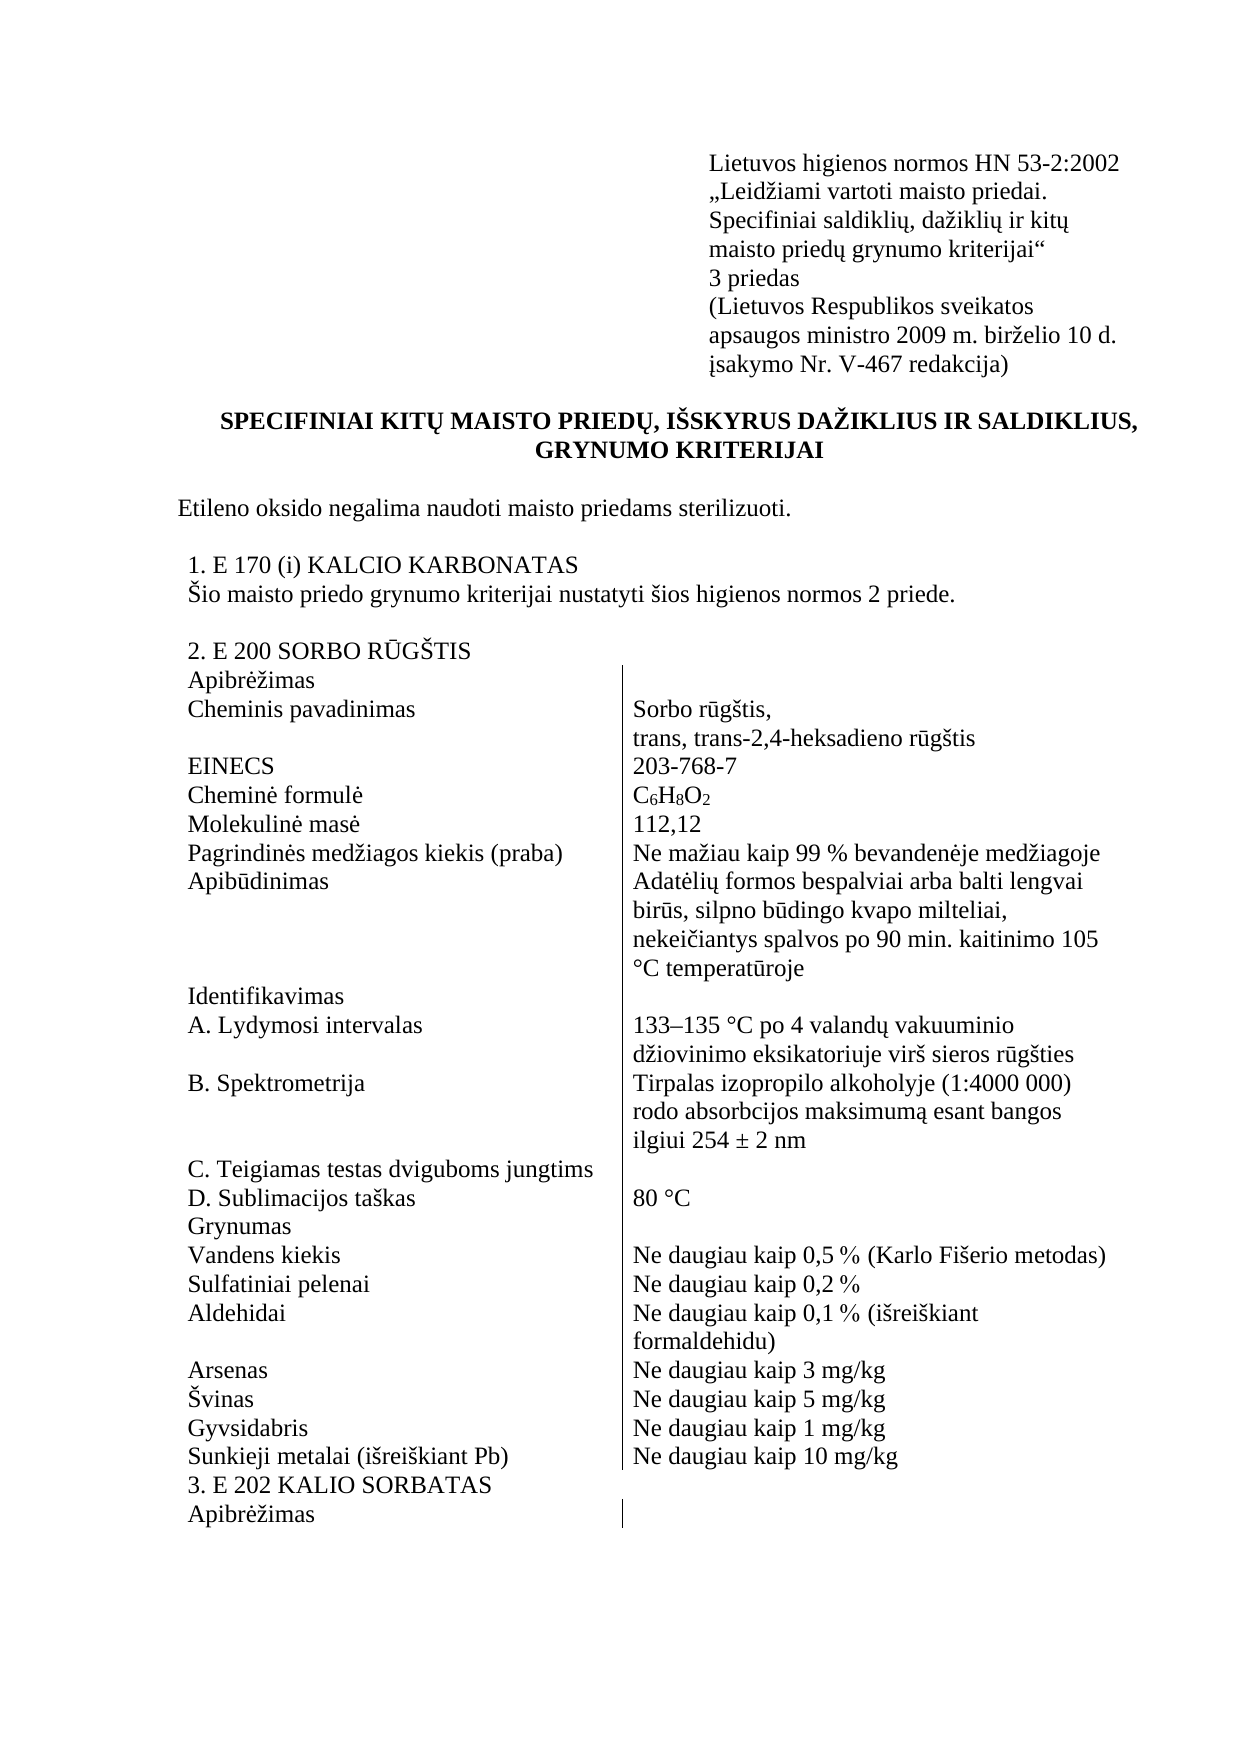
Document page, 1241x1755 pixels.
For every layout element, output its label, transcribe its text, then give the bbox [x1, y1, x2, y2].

table_cell [623, 1211, 1122, 1240]
table_cell 133–135 °C po 4 valandų vakuuminio džiovinimo eksikatoriuje virš sieros rūgšties [623, 1010, 1122, 1068]
table_cell Sulfatiniai pelenai [177, 1269, 622, 1298]
table_cell Identifikavimas [177, 981, 622, 1010]
table_cell Grynumas [177, 1211, 622, 1240]
table_cell C6H8O2 [623, 780, 1122, 809]
table_cell 80 °C [623, 1183, 1122, 1211]
text Etileno oksido negalima naudoti maisto priedams sterilizuoti. [177, 493, 1122, 521]
table_cell Ne daugiau kaip 0,5  (Karlo Fišerio metodas) [623, 1240, 1122, 1269]
table_cell Ne daugiau kaip 0,2  [623, 1269, 1122, 1298]
table_cell Švinas [177, 1384, 622, 1413]
table_cell [623, 1154, 1122, 1183]
table_cell Gyvsidabris [177, 1413, 622, 1441]
table_cell Molekulinė masė [177, 809, 622, 838]
table_header 1. E 170 (i) KALCIO KARBONATAS Šio maisto priedo grynumo kriterijai nustatyti šios higienos normos 2 priede. 2. E 200 SORBO RŪGŠTIS [177, 550, 1122, 665]
table_cell Pagrindinės medžiagos kiekis (praba) [177, 838, 622, 866]
table_cell D. Sublimacijos taškas [177, 1183, 622, 1211]
text įsakymo Nr. V-467 redakcija) [177, 349, 1181, 378]
table_cell B. Spektrometrija [177, 1068, 622, 1154]
table_cell Ne mažiau kaip 99 % bevandenėje medžiagoje [623, 838, 1122, 866]
table_cell Vandens kiekis [177, 1240, 622, 1269]
text maisto priedų grynumo kriterijai“ [177, 234, 1181, 263]
table_cell Sunkieji metalai (išreiškiant Pb) [177, 1441, 622, 1470]
table_cell Aldehidai [177, 1298, 622, 1355]
table_cell Ne daugiau kaip 5 mg/kg [623, 1384, 1122, 1413]
table_cell [623, 981, 1122, 1010]
table_cell 3. E 202 KALIO SORBATAS [177, 1470, 1122, 1499]
text Specifiniai saldiklių, dažiklių ir kitų [177, 205, 1181, 234]
table_cell Arsenas [177, 1355, 622, 1384]
table_cell Cheminė formulė [177, 780, 622, 809]
table_cell A. Lydymosi intervalas [177, 1010, 622, 1068]
text „Leidžiami vartoti maisto priedai. [177, 176, 1181, 205]
table_cell 203-768-7 [623, 751, 1122, 780]
text (Lietuvos Respublikos sveikatos [177, 291, 1181, 320]
table_cell Apibrėžimas [177, 665, 622, 694]
table_cell Ne daugiau kaip 10 mg/kg [623, 1441, 1122, 1470]
table_cell Apibūdinimas [177, 866, 622, 981]
table_cell EINECS [177, 751, 622, 780]
table_cell [623, 1499, 1122, 1528]
text 3 priedas [177, 263, 1181, 291]
table_cell Adatėlių formos bespalviai arba balti lengvai birūs, silpno būdingo kvapo milteliai, nekeičiantys spalvos po 90 min. kaitinimo 105 °C temperatūroje [623, 866, 1122, 981]
table_cell Apibrėžimas [177, 1499, 622, 1528]
text Lietuvos higienos normos HN 53-2:2002 [177, 148, 1181, 176]
text apsaugos ministro 2009 m. birželio 10 d. [177, 320, 1181, 349]
table_cell Tirpalas izopropilo alkoholyje (1:4000 000) rodo absorbcijos maksimumą esant bangos ilgiui 254 ± 2 nm [623, 1068, 1122, 1154]
table_cell C. Teigiamas testas dviguboms jungtims [177, 1154, 622, 1183]
table_cell Ne daugiau kaip 3 mg/kg [623, 1355, 1122, 1384]
table_cell Sorbo rūgštis, trans, trans-2,4-heksadieno rūgštis [623, 694, 1122, 751]
table_cell 112,12 [623, 809, 1122, 838]
table_cell Ne daugiau kaip 1 mg/kg [623, 1413, 1122, 1441]
table_cell [623, 665, 1122, 694]
table_cell Cheminis pavadinimas [177, 694, 622, 751]
table_cell Ne daugiau kaip 0,1  (išreiškiant formaldehidu) [623, 1298, 1122, 1355]
text SPECIFINIAI KITŲ MAISTO PRIEDŲ, IŠSKYRUS DAŽIKLIUS IR SALDIKLIUS, GRYNUMO KRITERIJAI [177, 406, 1181, 464]
